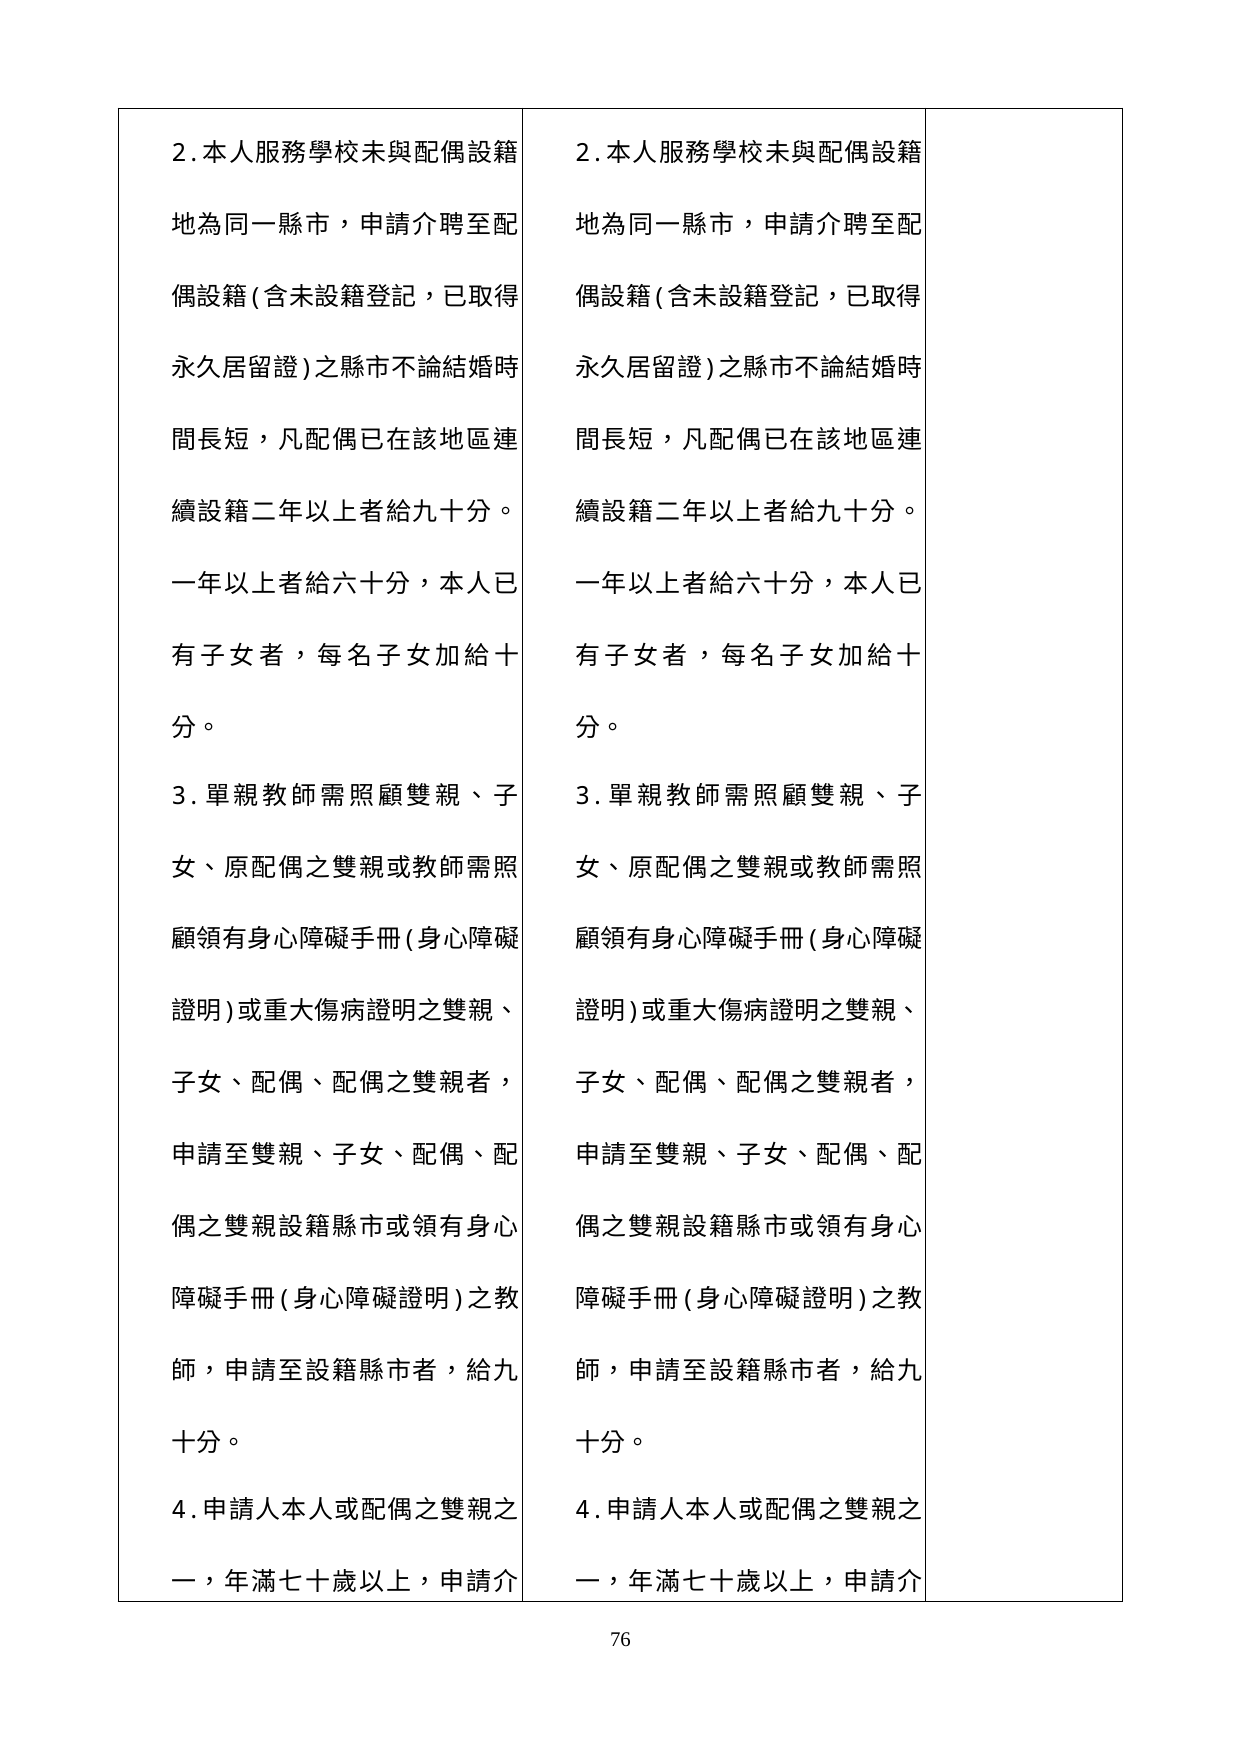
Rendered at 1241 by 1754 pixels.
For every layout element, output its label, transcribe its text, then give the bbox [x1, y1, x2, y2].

table_cell [926, 109, 1122, 1601]
table_cell 2.本人服務學校未與配偶設籍地為同一縣市，申請介聘至配偶設籍(含未設籍登記，已取得永久居留證)之縣市不論結婚時間長短，凡配偶已在該地區連續設籍二年以上者給九十分。一年以上者給六十分，本人已有子女者，每名子女加給十分。 3.單親教師需照顧雙親、子女、原配偶之雙親或教師需照顧領有身心障礙手冊(身心障礙證明)或重大傷病證明之雙親、子女、配偶、配偶之雙親者，申請至雙親、子女、配偶、配偶之雙親設籍縣市或領有身心障礙手冊(身心障礙證明)之教師，申請至設籍縣市者，給九十分。 4.申請人本人或配偶之雙親之一，年滿七十歲以上，申請介 [523, 109, 925, 1601]
table_cell 2.本人服務學校未與配偶設籍地為同一縣市，申請介聘至配偶設籍(含未設籍登記，已取得永久居留證)之縣市不論結婚時間長短，凡配偶已在該地區連續設籍二年以上者給九十分。一年以上者給六十分，本人已有子女者，每名子女加給十分。 3.單親教師需照顧雙親、子女、原配偶之雙親或教師需照顧領有身心障礙手冊(身心障礙證明)或重大傷病證明之雙親、子女、配偶、配偶之雙親者，申請至雙親、子女、配偶、配偶之雙親設籍縣市或領有身心障礙手冊(身心障礙證明)之教師，申請至設籍縣市者，給九十分。 4.申請人本人或配偶之雙親之一，年滿七十歲以上，申請介 [119, 109, 522, 1601]
